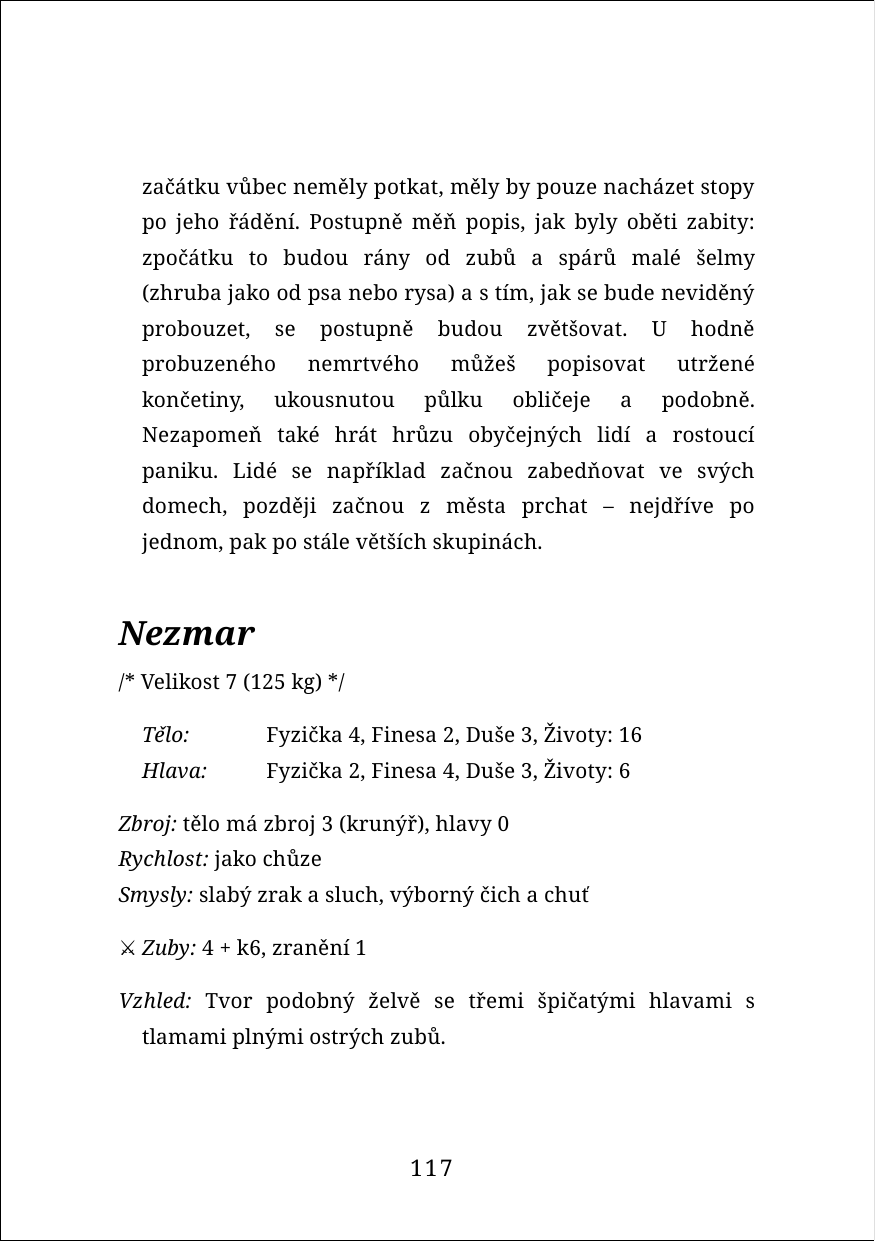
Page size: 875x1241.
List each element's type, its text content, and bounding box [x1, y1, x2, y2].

text Vzhled: Tvor podobný želvě se třemi špičatými hlavami s tlamami plnými ostrých zubů. [118, 986, 756, 1050]
text začátku vůbec neměly potkat, měly by pouze nacházet stopy po jeho řádění. Postupně měň popis, jak byly oběti zabity: zpočátku to budou rány od zubů a spárů malé šelmy (zhruba jako od psa nebo rysa) a s tím, jak se bude neviděný probouzet, se postupně budou zvětšovat. U hodně probuzeného nemrtvého můžeš popisovat utržené končetiny, ukousnutou půlku obličeje a podobně. Nezapomeň také hrát hrůzu obyčejných lidí a rostoucí paniku. Lidé se například začnou zabedňovat ve svých domech, později začnou z města prchat – nejdříve po jednom, pak po stále větších skupinách. [118, 172, 756, 555]
text /* Velikost 7 (125 kg) */ [118, 667, 756, 695]
text Tělo: Fyzička 4, Finesa 2, Duše 3, Životy: 16 [142, 720, 756, 749]
text Hlava: Fyzička 2, Finesa 4, Duše 3, Životy: 6 [142, 756, 756, 784]
text ⚔ Zuby: 4 + k6, zranění 1 [118, 933, 756, 962]
text Zbroj: tělo má zbroj 3 (krunýř), hlavy 0 [118, 809, 756, 837]
text Rychlost: jako chůze [118, 844, 756, 873]
subtitle Nezmar [118, 610, 756, 655]
text Smysly: slabý zrak a sluch, výborný čich a chuť [118, 880, 756, 908]
